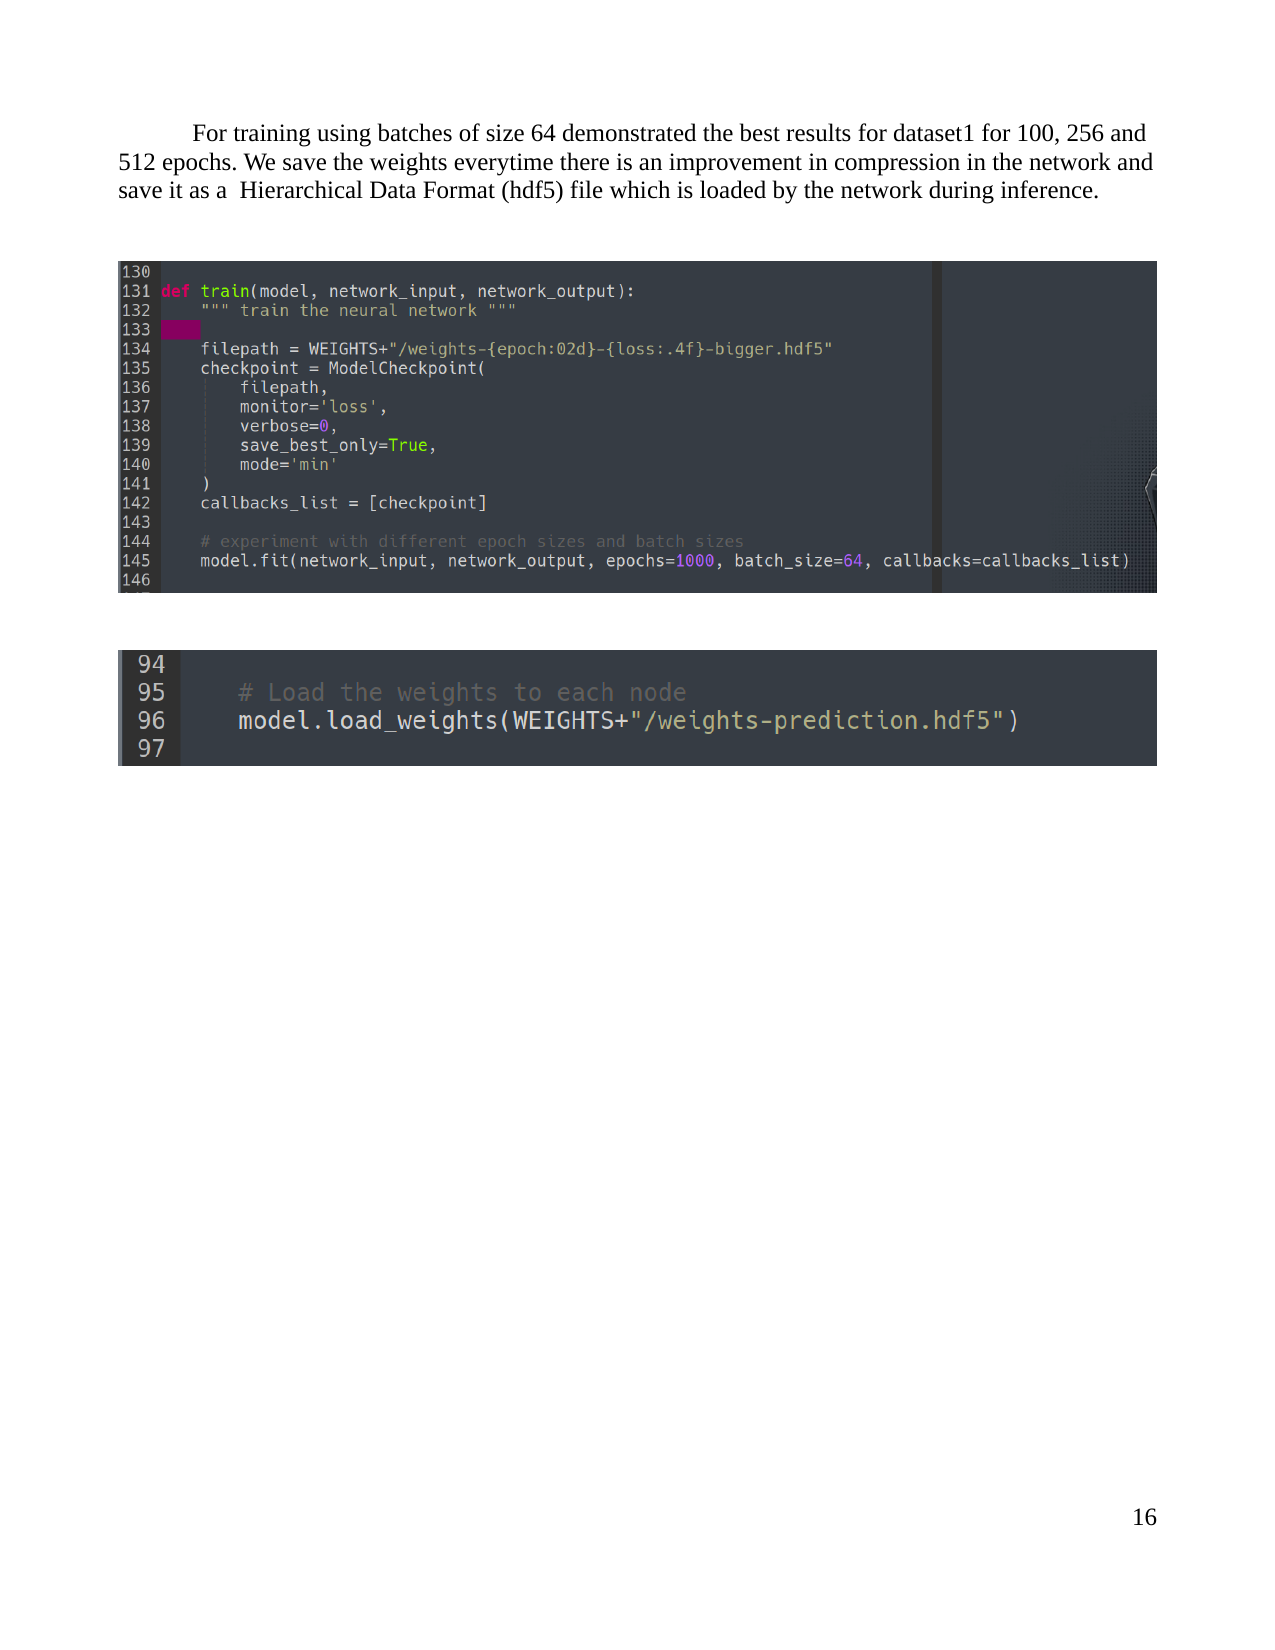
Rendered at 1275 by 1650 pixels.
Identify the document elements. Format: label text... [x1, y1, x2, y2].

text For training using batches of size 64 demonstrated the best results for dataset1 for 100, 256 and 512 epochs. We save the weights everytime there is an improvement in compression in the network and save it as a Hierarchical Data Format (hdf5) file which is loaded by the network during inference. [118, 118, 1157, 204]
picture [118, 650, 1157, 766]
picture [118, 261, 1157, 593]
